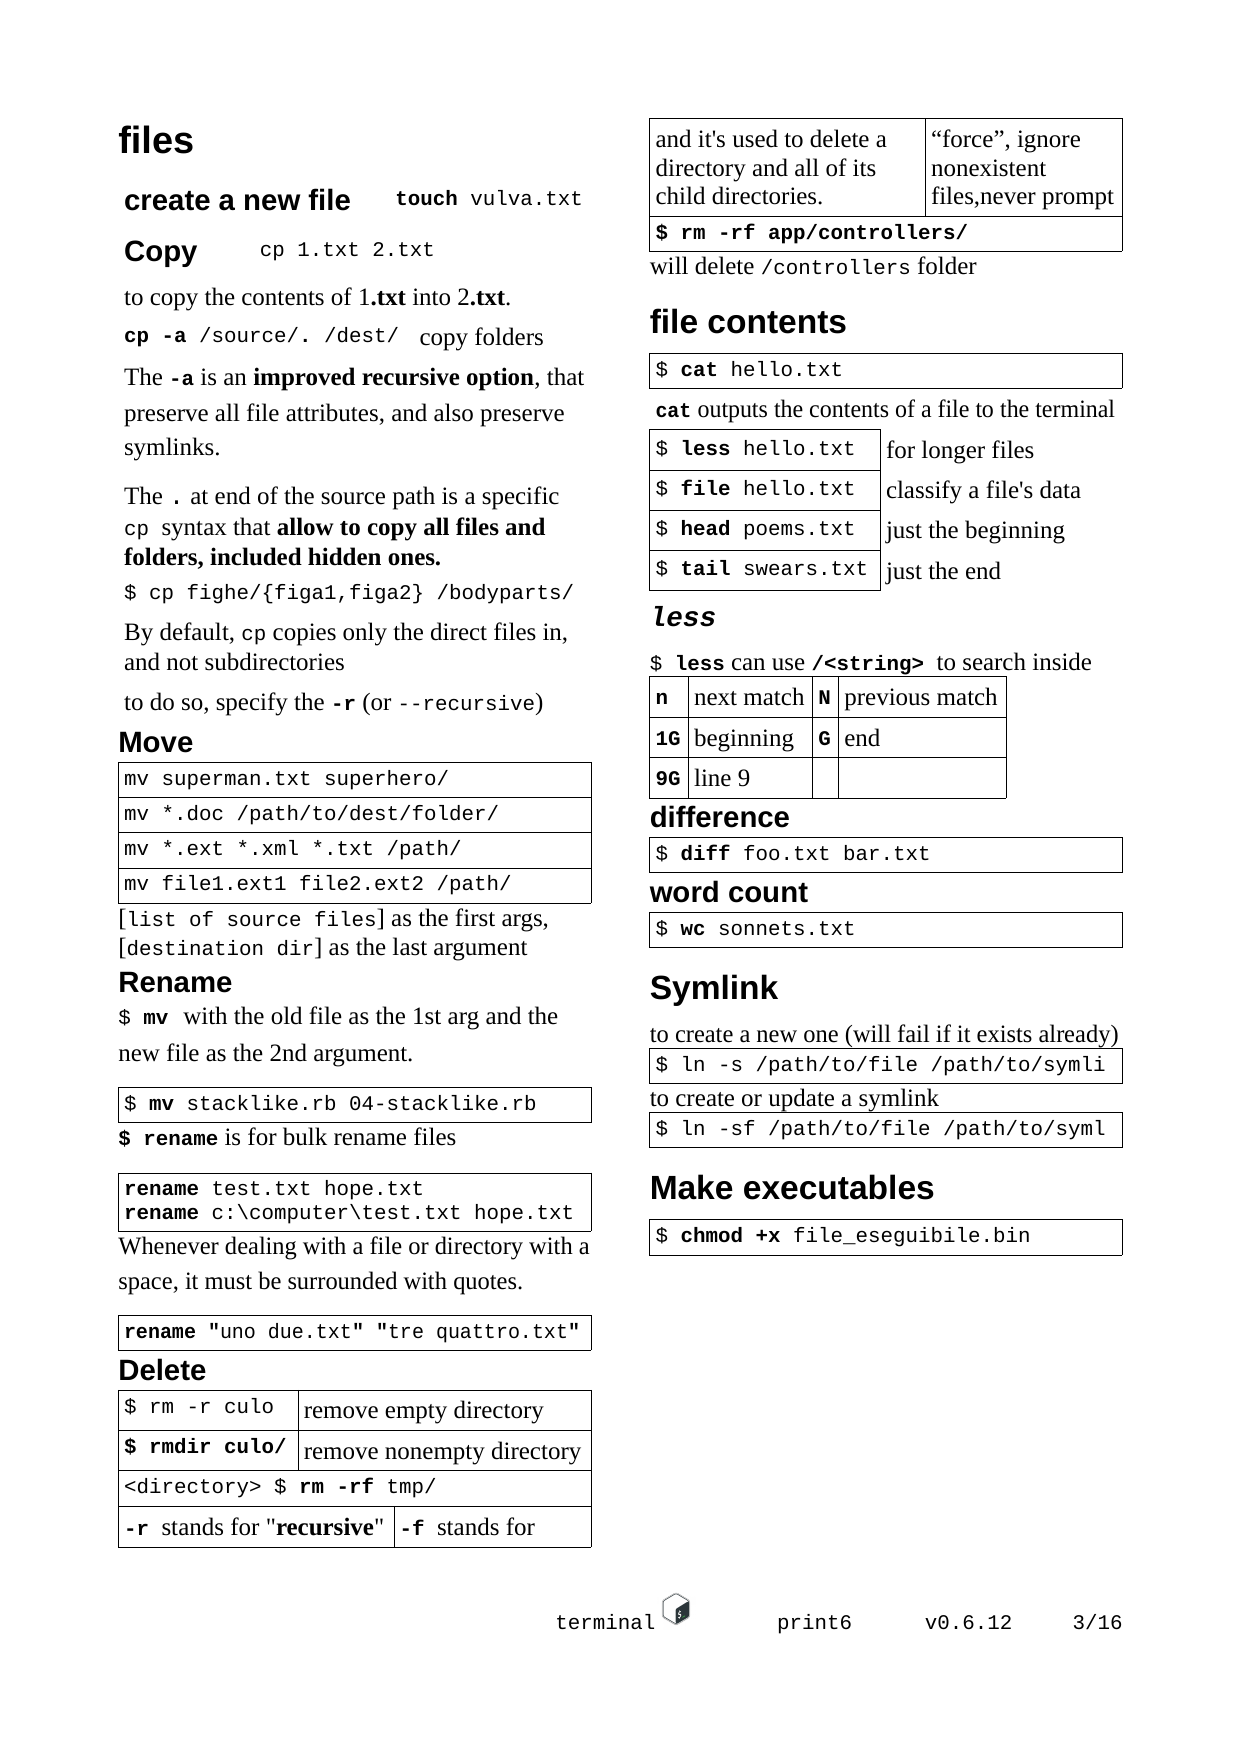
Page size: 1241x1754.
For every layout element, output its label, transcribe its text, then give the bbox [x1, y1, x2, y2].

table_cell $ cp fighe/{figa1,figa2} /bodyparts/ [118, 576, 591, 611]
table_cell [839, 758, 1006, 797]
table_header $ rm -r culo [119, 1391, 298, 1430]
table_cell cp -a /source/. /dest/ [118, 317, 413, 357]
table_cell copy folders [414, 317, 591, 357]
text $ less can use /<string> to search inside [649, 647, 1122, 676]
table_header mv superman.txt superhero/ [119, 763, 591, 797]
subtitle Move [118, 725, 591, 759]
table_cell mv *.doc /path/to/dest/folder/ [119, 798, 591, 832]
table_cell $ head poems.txt [650, 511, 880, 550]
table_header remove empty directory [299, 1391, 591, 1430]
table_header previous match [839, 677, 1006, 717]
table_cell By default, cp copies only the direct files in, and not subdirectories [118, 611, 591, 681]
table_cell just the beginning [881, 510, 1122, 550]
table_cell The -a is an improved recursive option, that preserve all file attributes, and also preserve symlinks. The . at end of the source path is a specific cp syntax that allow to copy all files and folders, included hidden ones. [118, 357, 591, 576]
table_cell line 9 [689, 758, 812, 797]
table_header touch vulva.txt [390, 174, 591, 225]
table_cell $ tail swears.txt [650, 551, 880, 590]
table_header $ wc sonnets.txt [650, 913, 1122, 947]
table_cell cp 1.txt 2.txt [254, 225, 591, 276]
text will delete /controllers folder [649, 252, 1122, 281]
table_cell G [813, 718, 838, 757]
text $ mv with the old file as the 1st arg and the new file as the 2nd argument. [118, 1001, 591, 1067]
table_cell to copy the contents of 1.txt into 2.txt. [118, 276, 591, 317]
subtitle Make executables [649, 1168, 1122, 1207]
subtitle difference [649, 800, 1122, 834]
table_header $ mv stacklike.rb 04-stacklike.rb [119, 1088, 591, 1122]
table_cell classify a file's data [881, 470, 1122, 510]
table_cell for longer files [881, 429, 1122, 469]
table_header -f stands for [395, 1507, 591, 1547]
table_cell to do so, specify the -r (or --recursive) [118, 681, 591, 722]
table_header n [650, 677, 688, 717]
table_header next match [689, 677, 812, 717]
table_header N [813, 677, 838, 717]
table_cell $ rmdir culo/ [119, 1431, 298, 1470]
text to create a new one (will fail if it exists already) [649, 1019, 1122, 1048]
subtitle Delete [118, 1353, 591, 1387]
table_cell [813, 758, 838, 797]
table_cell beginning [689, 718, 812, 757]
subtitle word count [649, 875, 1122, 909]
table_header create a new file [118, 174, 389, 225]
table_header $ ln -s /path/to/file /path/to/symli [650, 1049, 1122, 1083]
text Whenever dealing with a file or directory with a space, it must be surrounded with quotes. [118, 1232, 591, 1294]
table_cell mv file1.ext1 file2.ext2 /path/ [119, 869, 591, 903]
text to create or update a symlink [649, 1084, 1122, 1112]
table_header “force”, ignore nonexistent files,never prompt [926, 119, 1122, 216]
table_cell cat outputs the contents of a file to the terminal [650, 389, 1122, 429]
table_header $ diff foo.txt bar.txt [650, 838, 1122, 872]
table_cell $ rm -rf app/controllers/ [650, 217, 1122, 251]
text $ rename is for bulk rename files [118, 1123, 591, 1152]
table_cell $ less hello.txt [650, 430, 880, 469]
subtitle files [118, 118, 591, 162]
table_header $ ln -sf /path/to/file /path/to/syml [650, 1113, 1122, 1147]
table_cell mv *.ext *.xml *.txt /path/ [119, 833, 591, 867]
subtitle file contents [649, 302, 1122, 340]
table_header rename test.txt hope.txt rename c:\computer\test.txt hope.txt [119, 1174, 591, 1231]
table_cell end [839, 718, 1006, 757]
table_header and it's used to delete a directory and all of its child directories. [650, 119, 925, 216]
table_header $ cat hello.txt [650, 354, 1122, 388]
table_cell 1G [650, 718, 688, 757]
subtitle Symlink [649, 968, 1122, 1007]
table_cell Copy [118, 225, 254, 276]
table_header $ chmod +x file_eseguibile.bin [650, 1220, 1122, 1254]
subtitle Rename [118, 965, 591, 998]
text [list of source files] as the first args, [destination dir] as the last argument [118, 904, 591, 962]
table_cell just the end [881, 550, 1122, 590]
table_cell <directory> $ rm -rf tmp/ [119, 1471, 591, 1506]
table_cell $ file hello.txt [650, 471, 880, 510]
subtitle less [649, 603, 1122, 634]
table_header rename "uno due.txt" "tre quattro.txt" [119, 1316, 591, 1350]
table_header -r stands for "recursive" [119, 1507, 394, 1547]
picture [655, 1588, 697, 1630]
table_cell remove nonempty directory [299, 1431, 591, 1470]
table_cell 9G [650, 758, 688, 797]
